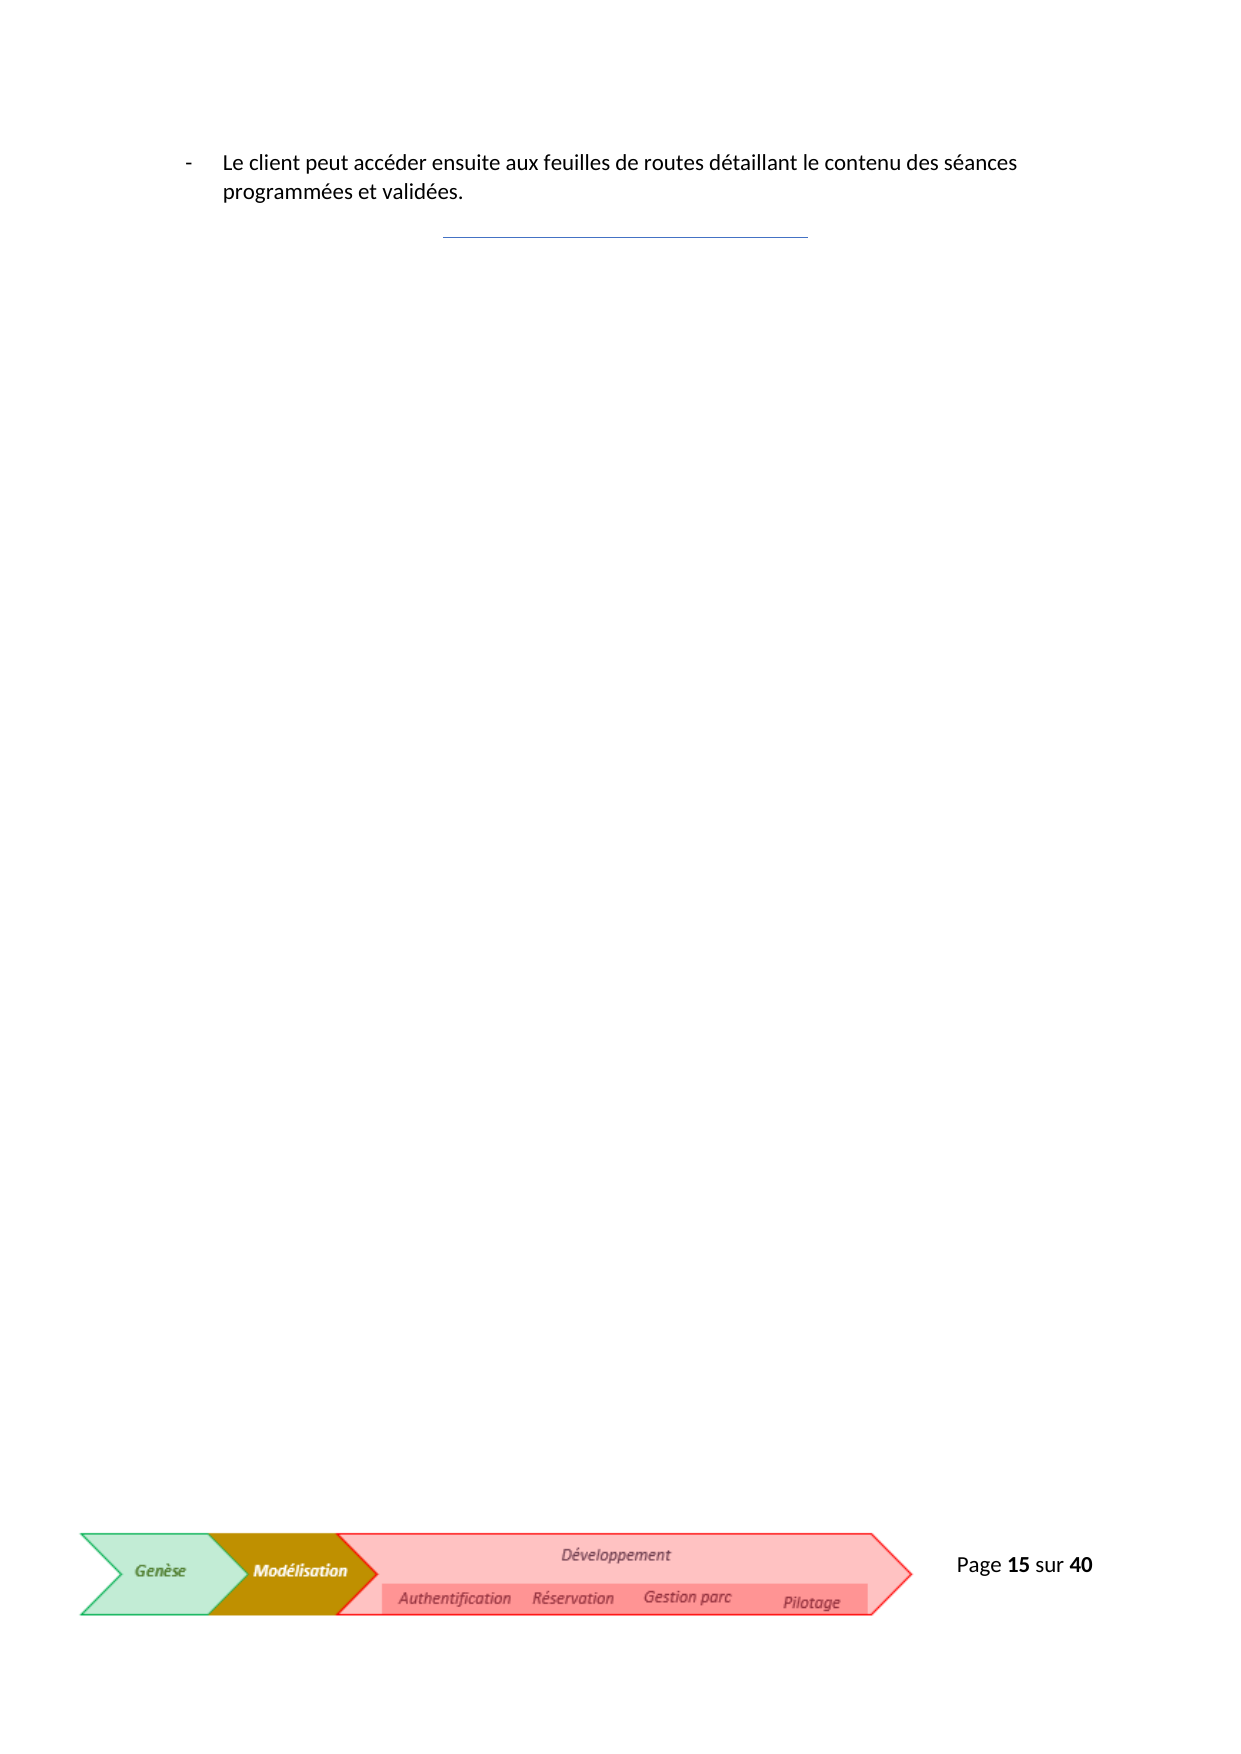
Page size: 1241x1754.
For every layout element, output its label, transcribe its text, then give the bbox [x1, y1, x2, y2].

list Le client peut accéder ensuite aux feuilles de routes détaillant le contenu des séances programmées et validées. [185, 148, 1092, 205]
picture [75, 1529, 918, 1620]
